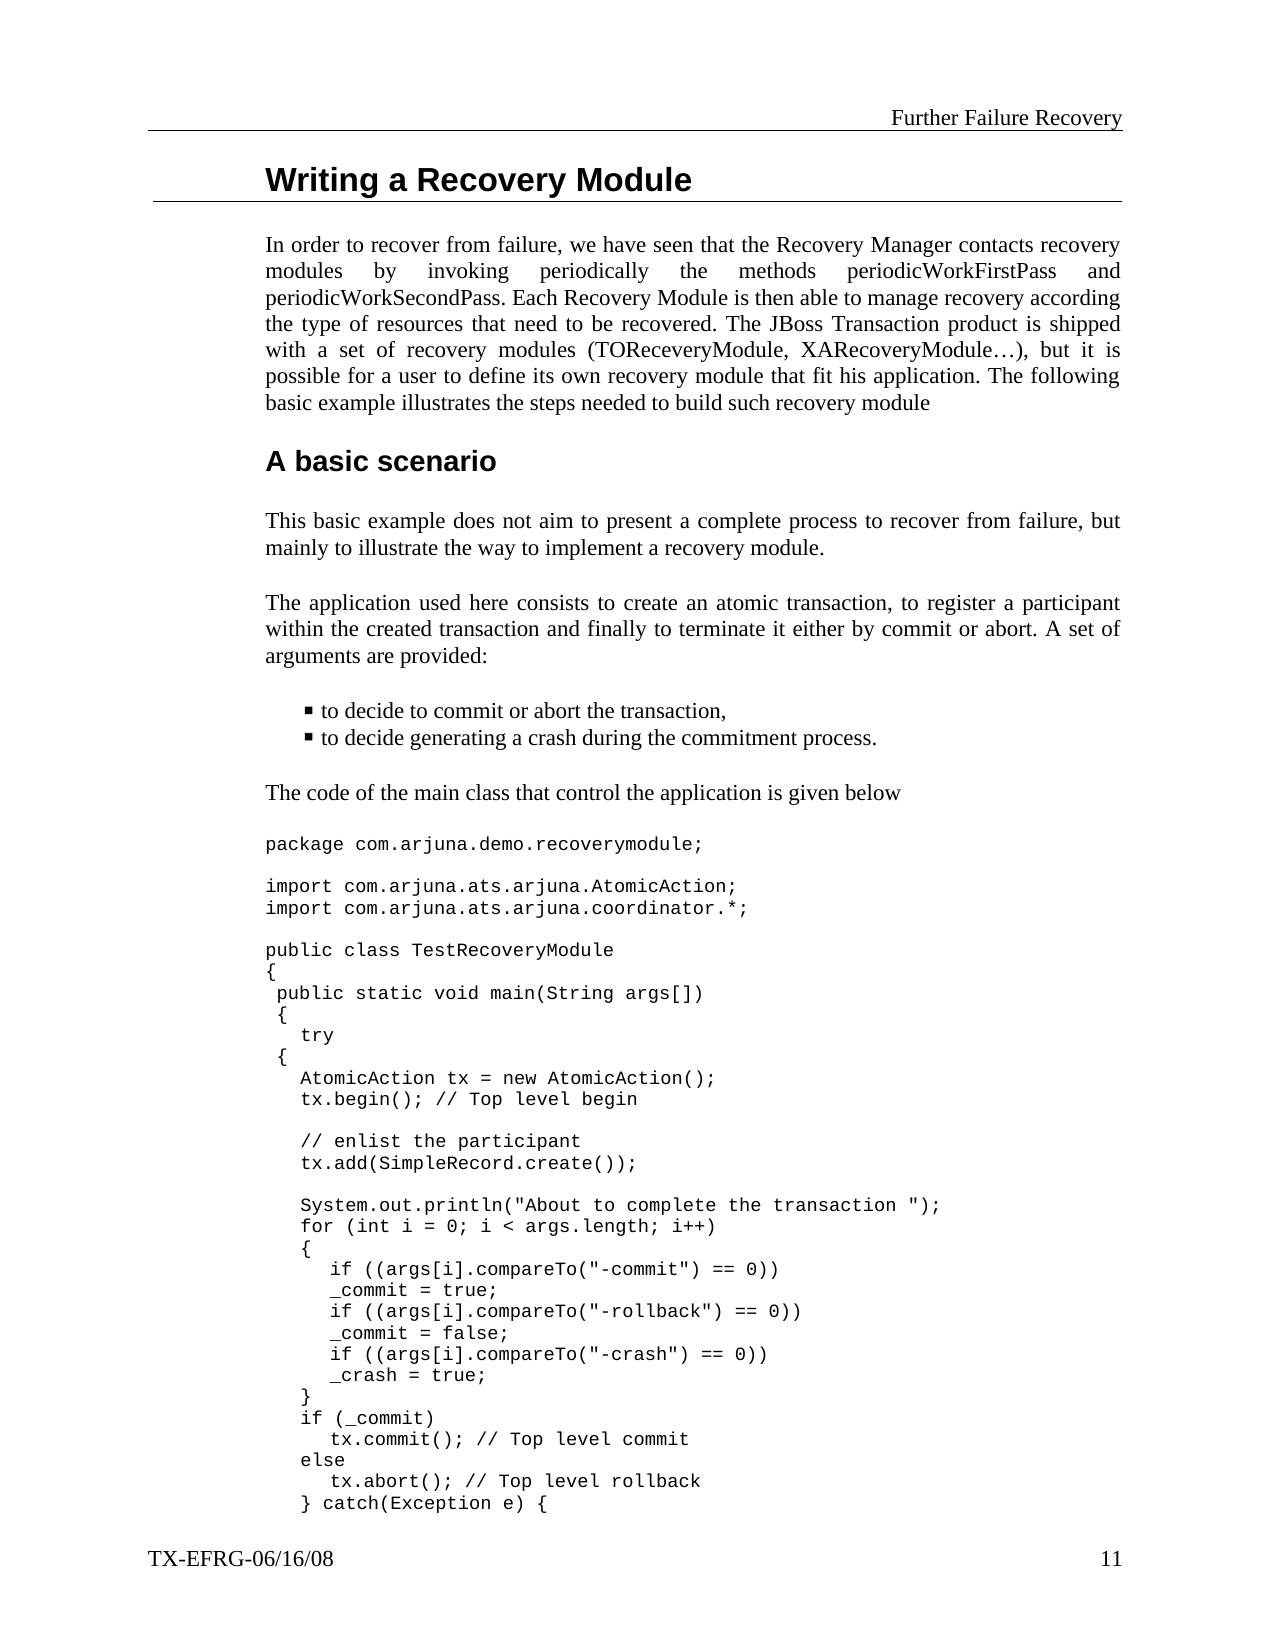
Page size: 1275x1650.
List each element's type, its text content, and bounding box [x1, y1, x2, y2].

text tx.abort(); // Top level rollback [265, 1472, 1122, 1493]
text tx.begin(); // Top level begin [265, 1090, 1122, 1111]
text for (int i = 0; i < args.length; i++) [265, 1217, 1122, 1238]
text if ((args[i].compareTo("-rollback") == 0)) [265, 1302, 1122, 1323]
text } [265, 1387, 1122, 1408]
text AtomicAction tx = new AtomicAction(); [265, 1068, 1122, 1090]
text if ((args[i].compareTo("-commit") == 0)) [265, 1260, 1122, 1281]
subtitle A basic scenario [153, 444, 1122, 478]
text // enlist the participant [265, 1132, 1122, 1153]
text else [265, 1451, 1122, 1472]
text This basic example does not aim to present a complete process to recover from failure, but mainly to illustrate the way to implement a recovery module. [265, 507, 1122, 560]
text The application used here consists to create an atomic transaction, to register a participant within the created transaction and finally to terminate it either by commit or abort. A set of arguments are provided: [265, 589, 1122, 668]
text { [265, 1047, 1122, 1068]
text try [265, 1026, 1122, 1047]
text _commit = false; [265, 1323, 1122, 1345]
text { [265, 962, 1122, 983]
text The code of the main class that control the application is given below [265, 779, 1122, 806]
text _crash = true; [265, 1366, 1122, 1387]
text In order to recover from failure, we have seen that the Recovery Manager contacts recovery modules by invoking periodically the methods periodicWorkFirstPass and periodicWorkSecondPass. Each Recovery Module is then able to manage recovery according the type of resources that need to be recovered. The JBoss Transaction product is shipped with a set of recovery modules (TOReceveryModule, XARecoveryModule…), but it is possible for a user to define its own recovery module that fit his application. The following basic example illustrates the steps needed to build such recovery module [265, 231, 1122, 415]
text if (_commit) [265, 1408, 1122, 1430]
subtitle Writing a Recovery Module [153, 160, 1122, 201]
text System.out.println("About to complete the transaction "); [265, 1196, 1122, 1217]
list to decide to commit or abort the transaction, [303, 697, 1084, 724]
text public static void main(String args[]) [265, 983, 1122, 1005]
text } catch(Exception e) { [265, 1493, 1122, 1515]
text import com.arjuna.ats.arjuna.AtomicAction; [265, 877, 1122, 898]
text { [265, 1005, 1122, 1026]
text if ((args[i].compareTo("-crash") == 0)) [265, 1345, 1122, 1366]
text package com.arjuna.demo.recoverymodule; [265, 835, 1122, 856]
text public class TestRecoveryModule [265, 941, 1122, 962]
text _commit = true; [265, 1281, 1122, 1302]
text import com.arjuna.ats.arjuna.coordinator.*; [265, 898, 1122, 920]
text tx.add(SimpleRecord.create()); [265, 1153, 1122, 1175]
text { [265, 1238, 1122, 1260]
list to decide generating a crash during the commitment process. [303, 724, 1084, 750]
text tx.commit(); // Top level commit [265, 1430, 1122, 1451]
